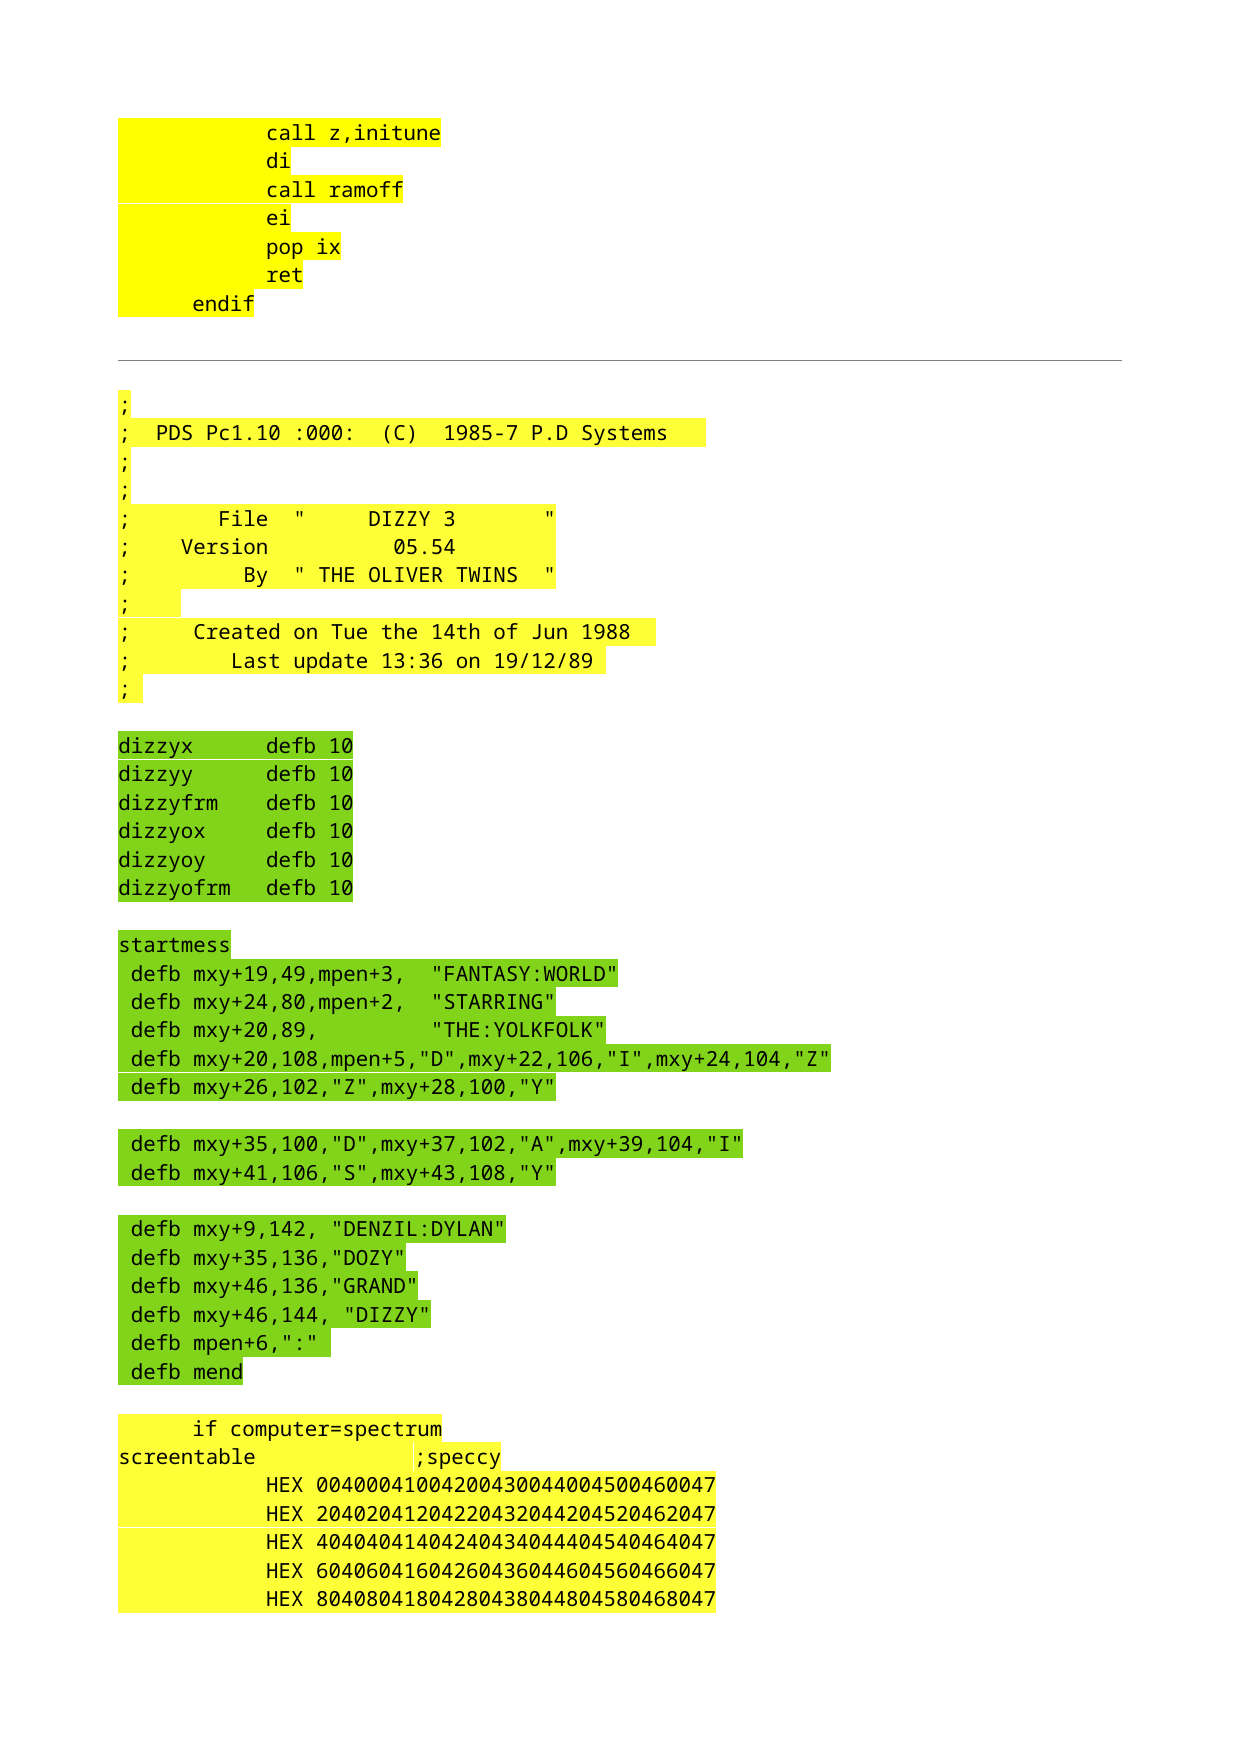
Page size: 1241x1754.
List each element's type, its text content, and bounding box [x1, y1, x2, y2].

text defb mxy+19,49,mpen+3, "FANTASY:WORLD" [118, 959, 1122, 987]
text dizzyox defb 10 [118, 816, 1122, 845]
text dizzyfrm defb 10 [118, 788, 1122, 816]
text ei [118, 203, 1122, 232]
text defb mxy+9,142, "DENZIL:DYLAN" [118, 1214, 1122, 1243]
text dizzyx defb 10 [118, 731, 1122, 759]
text defb mxy+20,108,mpen+5,"D",mxy+22,106,"I",mxy+24,104,"Z" [118, 1044, 1122, 1072]
text HEX 80408041804280438044804580468047 [118, 1584, 1122, 1613]
text defb mxy+20,89, "THE:YOLKFOLK" [118, 1016, 1122, 1044]
text di [118, 147, 1122, 175]
text ; [118, 475, 1122, 504]
text ; By " THE OLIVER TWINS " [118, 561, 1122, 589]
text defb mxy+41,106,"S",mxy+43,108,"Y" [118, 1158, 1122, 1186]
text pop ix [118, 232, 1122, 260]
text endif [118, 289, 1122, 317]
text ; File " DIZZY 3 " [118, 504, 1122, 532]
text HEX 20402041204220432044204520462047 [118, 1499, 1122, 1527]
text defb mxy+46,144, "DIZZY" [118, 1300, 1122, 1328]
text ; Created on Tue the 14th of Jun 1988 [118, 617, 1122, 646]
text  [118, 346, 1122, 360]
text ; Version 05.54 [118, 532, 1122, 561]
text call ramoff [118, 175, 1122, 203]
text ; Last update 13:36 on 19/12/89 [118, 646, 1122, 674]
text ; [118, 390, 1122, 418]
text dizzyofrm defb 10 [118, 873, 1122, 902]
text defb mxy+26,102,"Z",mxy+28,100,"Y" [118, 1072, 1122, 1101]
text ; [118, 674, 1122, 703]
text defb mpen+6,":" [118, 1328, 1122, 1357]
text startmess [118, 930, 1122, 959]
text ; PDS Pc1.10 :000: (C) 1985-7 P.D Systems [118, 418, 1122, 447]
text defb mxy+46,136,"GRAND" [118, 1271, 1122, 1300]
text screentable ;speccy [118, 1442, 1122, 1471]
text call z,initune [118, 118, 1122, 147]
text HEX 40404041404240434044404540464047 [118, 1527, 1122, 1556]
text dizzyoy defb 10 [118, 845, 1122, 873]
text defb mxy+24,80,mpen+2, "STARRING" [118, 987, 1122, 1016]
text dizzyy defb 10 [118, 759, 1122, 788]
text HEX 60406041604260436044604560466047 [118, 1556, 1122, 1584]
text ; [118, 589, 1122, 617]
text defb mend [118, 1357, 1122, 1385]
text if computer=spectrum [118, 1414, 1122, 1442]
text HEX 00400041004200430044004500460047 [118, 1471, 1122, 1499]
text defb mxy+35,136,"DOZY" [118, 1243, 1122, 1271]
text ret [118, 260, 1122, 289]
text ; [118, 447, 1122, 475]
text defb mxy+35,100,"D",mxy+37,102,"A",mxy+39,104,"I" [118, 1129, 1122, 1158]
